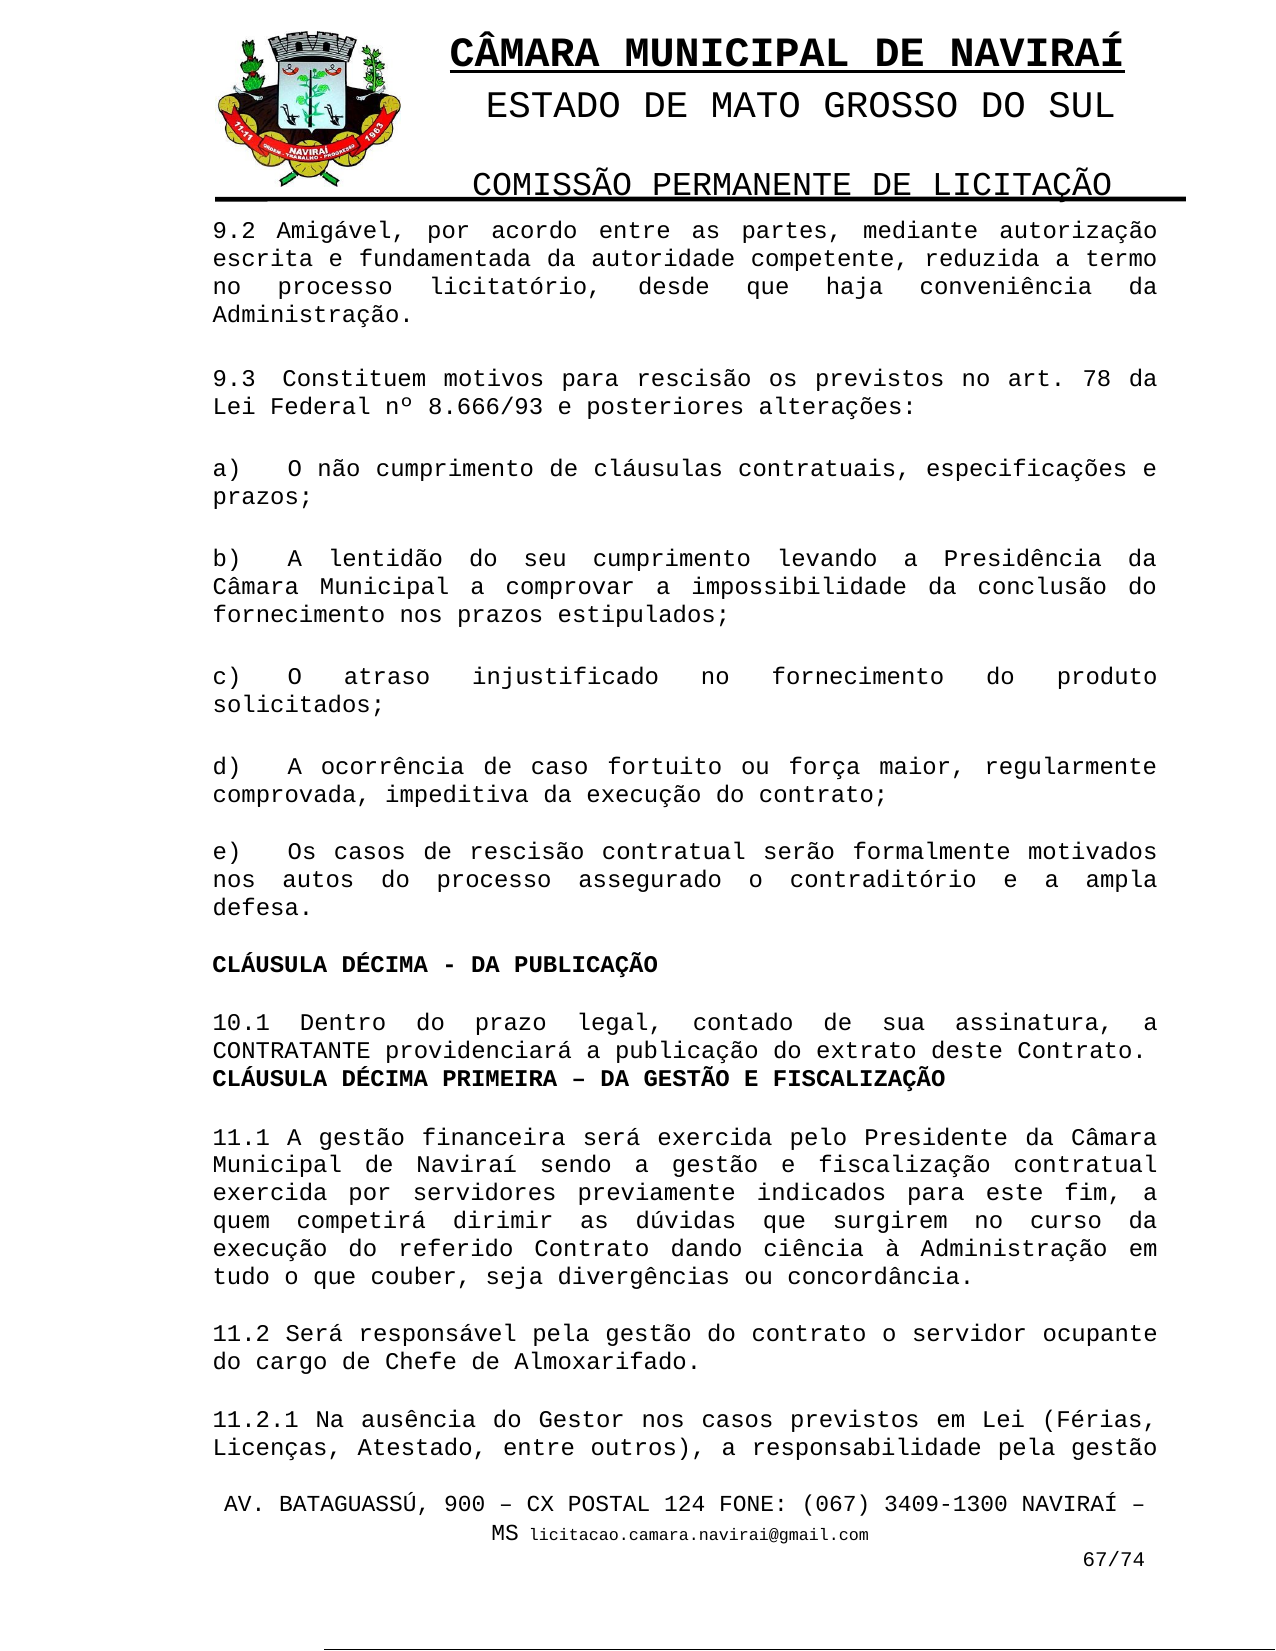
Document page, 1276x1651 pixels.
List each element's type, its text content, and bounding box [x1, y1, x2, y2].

subtitle CLÁUSULA DÉCIMA PRIMEIRA – DA GESTÃO E FISCALIZAÇÃO [212, 1067, 1172, 1094]
text 11.2 Será responsável pela gestão do contrato o servidor ocupante do cargo de Chefe de Almoxarifado. [212, 1322, 1158, 1377]
text 11.2.1 Na ausência do Gestor nos casos previstos em Lei (Férias, Licenças, Atestado, entre outros), a responsabilidade pela gestão [212, 1407, 1158, 1462]
list O atraso injustificado no fornecimento do produto solicitados; [212, 664, 1158, 719]
text 9.3 Constituem motivos para rescisão os previstos no art. 78 da Lei Federal nº 8.666/93 e posteriores alterações: [212, 364, 1158, 422]
list A lentidão do seu cumprimento levando a Presidência da Câmara Municipal a comprovar a impossibilidade da conclusão do fornecimento nos prazos estipulados; [212, 547, 1158, 630]
text 11.1 A gestão financeira será exercida pelo Presidente da Câmara Municipal de Naviraí sendo a gestão e fiscalização contratual exercida por servidores previamente indicados para este fim, a quem competirá dirimir as dúvidas que surgirem no curso da execução do referido Contrato dando ciência à Administração em tudo o que couber, seja divergências ou concordância. [212, 1125, 1158, 1292]
text 9.2 Amigável, por acordo entre as partes, mediante autorização escrita e fundamentada da autoridade competente, reduzida a termo no processo licitatório, desde que haja conveniência da Administração. [212, 218, 1158, 329]
list Os casos de rescisão contratual serão formalmente motivados nos autos do processo assegurado o contraditório e a ampla defesa. [212, 839, 1158, 922]
list A ocorrência de caso fortuito ou força maior, regularmente comprovada, impeditiva da execução do contrato; [212, 754, 1158, 809]
text 10.1 Dentro do prazo legal, contado de sua assinatura, a CONTRATANTE providenciará a publicação do extrato deste Contrato. [212, 1011, 1158, 1066]
subtitle CLÁUSULA DÉCIMA - DA PUBLICAÇÃO [212, 952, 1172, 980]
list O não cumprimento de cláusulas contratuais, especificações e prazos; [212, 457, 1158, 512]
